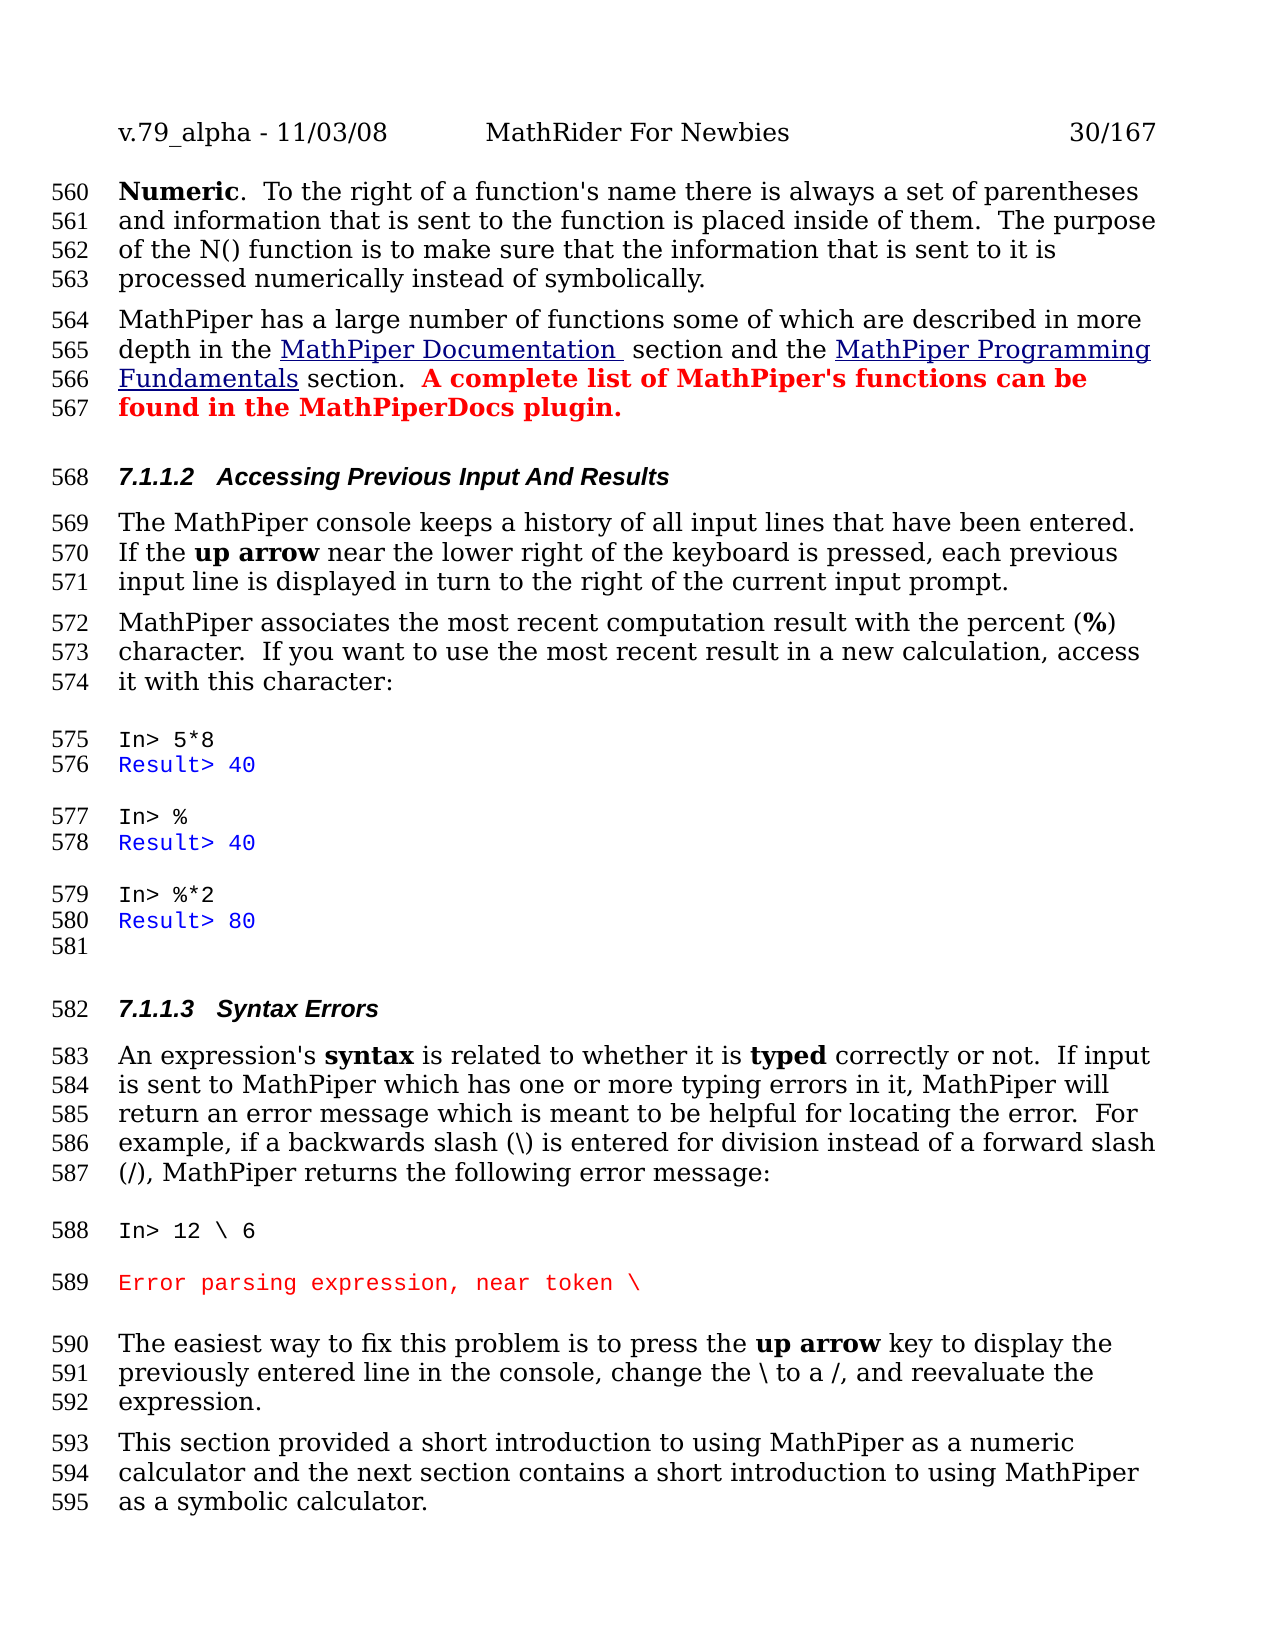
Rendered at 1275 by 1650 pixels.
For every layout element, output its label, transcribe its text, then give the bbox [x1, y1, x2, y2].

text In> % [118, 806, 1157, 832]
text In> %*2 [118, 883, 1157, 909]
text The MathPiper console keeps a history of all input lines that have been entered. If the up arrow near the lower right of the keyboard is pressed, each previous input line is displayed in turn to the right of the current input prompt. [118, 508, 1157, 596]
text Numeric. To the right of a function's name there is always a set of parentheses and information that is sent to the function is placed inside of them. The purpose of the N() function is to make sure that the information that is sent to it is processed numerically instead of symbolically. [118, 177, 1157, 294]
text In> 12 \ 6 [118, 1219, 1157, 1245]
subtitle Accessing Previous Input And Results [118, 462, 1157, 490]
text The easiest way to fix this problem is to press the up arrow key to display the previously entered line in the console, change the \ to a /, and reevaluate the expression. [118, 1329, 1157, 1416]
text MathPiper has a large number of functions some of which are described in more depth in the MathPiper Documentation section and the MathPiper Programming Fundamentals section. A complete list of MathPiper's functions can be found in the MathPiperDocs plugin. [118, 306, 1157, 423]
text An expression's syntax is related to whether it is typed correctly or not. If input is sent to MathPiper which has one or more typing errors in it, MathPiper will return an error message which is meant to be helpful for locating the error. For example, if a backwards slash (\) is entered for division instead of a forward slash (/), MathPiper returns the following error message: [118, 1041, 1157, 1187]
text MathPiper associates the most recent computation result with the percent (%) character. If you want to use the most recent result in a new calculation, access it with this character: [118, 608, 1157, 696]
text Result> 40 [118, 832, 1157, 858]
text Result> 40 [118, 754, 1157, 780]
text In> 5*8 [118, 728, 1157, 754]
text Error parsing expression, near token \ [118, 1271, 1157, 1297]
text Result> 80 [118, 909, 1157, 935]
text This section provided a short introduction to using MathPiper as a numeric calculator and the next section contains a short introduction to using MathPiper as a symbolic calculator. [118, 1428, 1157, 1516]
subtitle Syntax Errors [118, 994, 1157, 1023]
